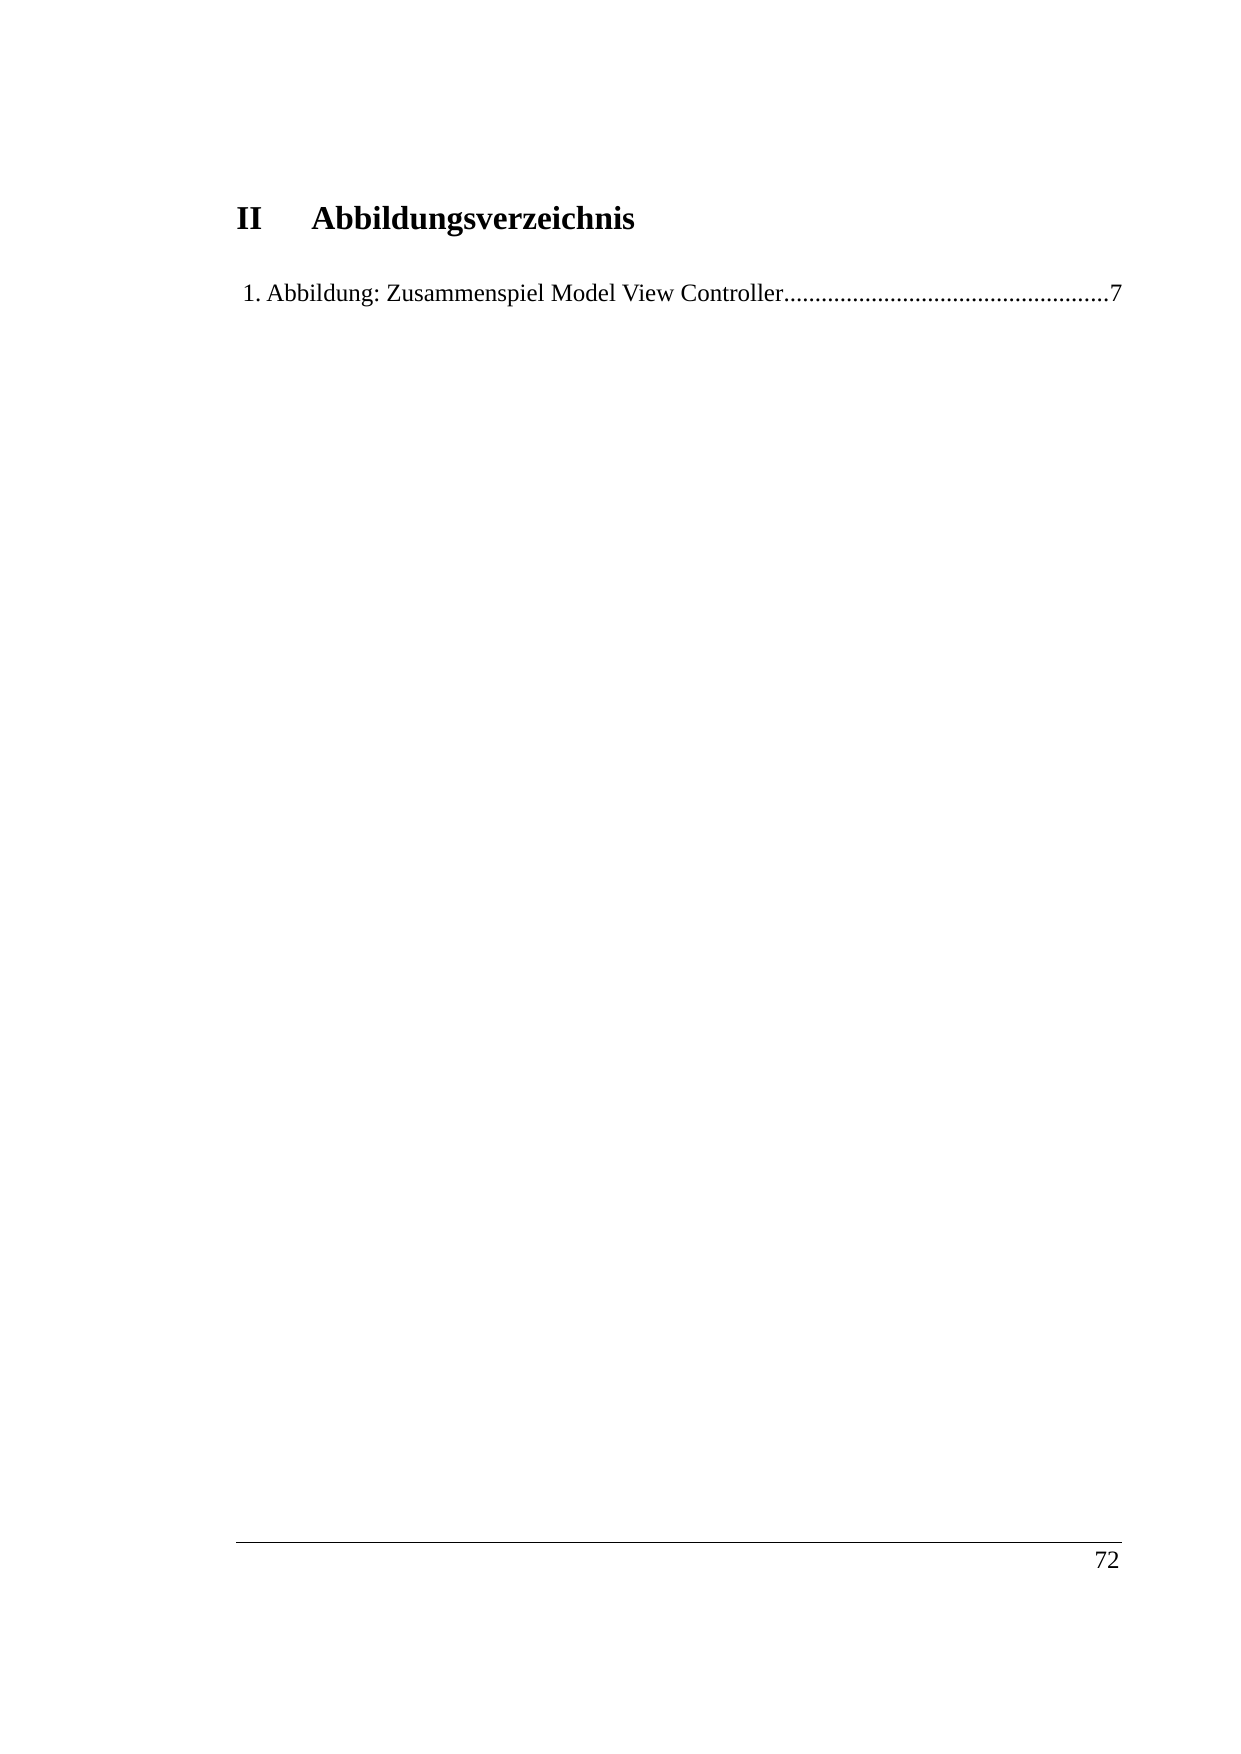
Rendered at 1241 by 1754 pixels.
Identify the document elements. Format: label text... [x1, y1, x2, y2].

text 1. Abbildung: Zusammenspiel Model View Controller 7 [236, 278, 1122, 306]
subtitle II Abbildungsverzeichnis [236, 198, 1122, 236]
